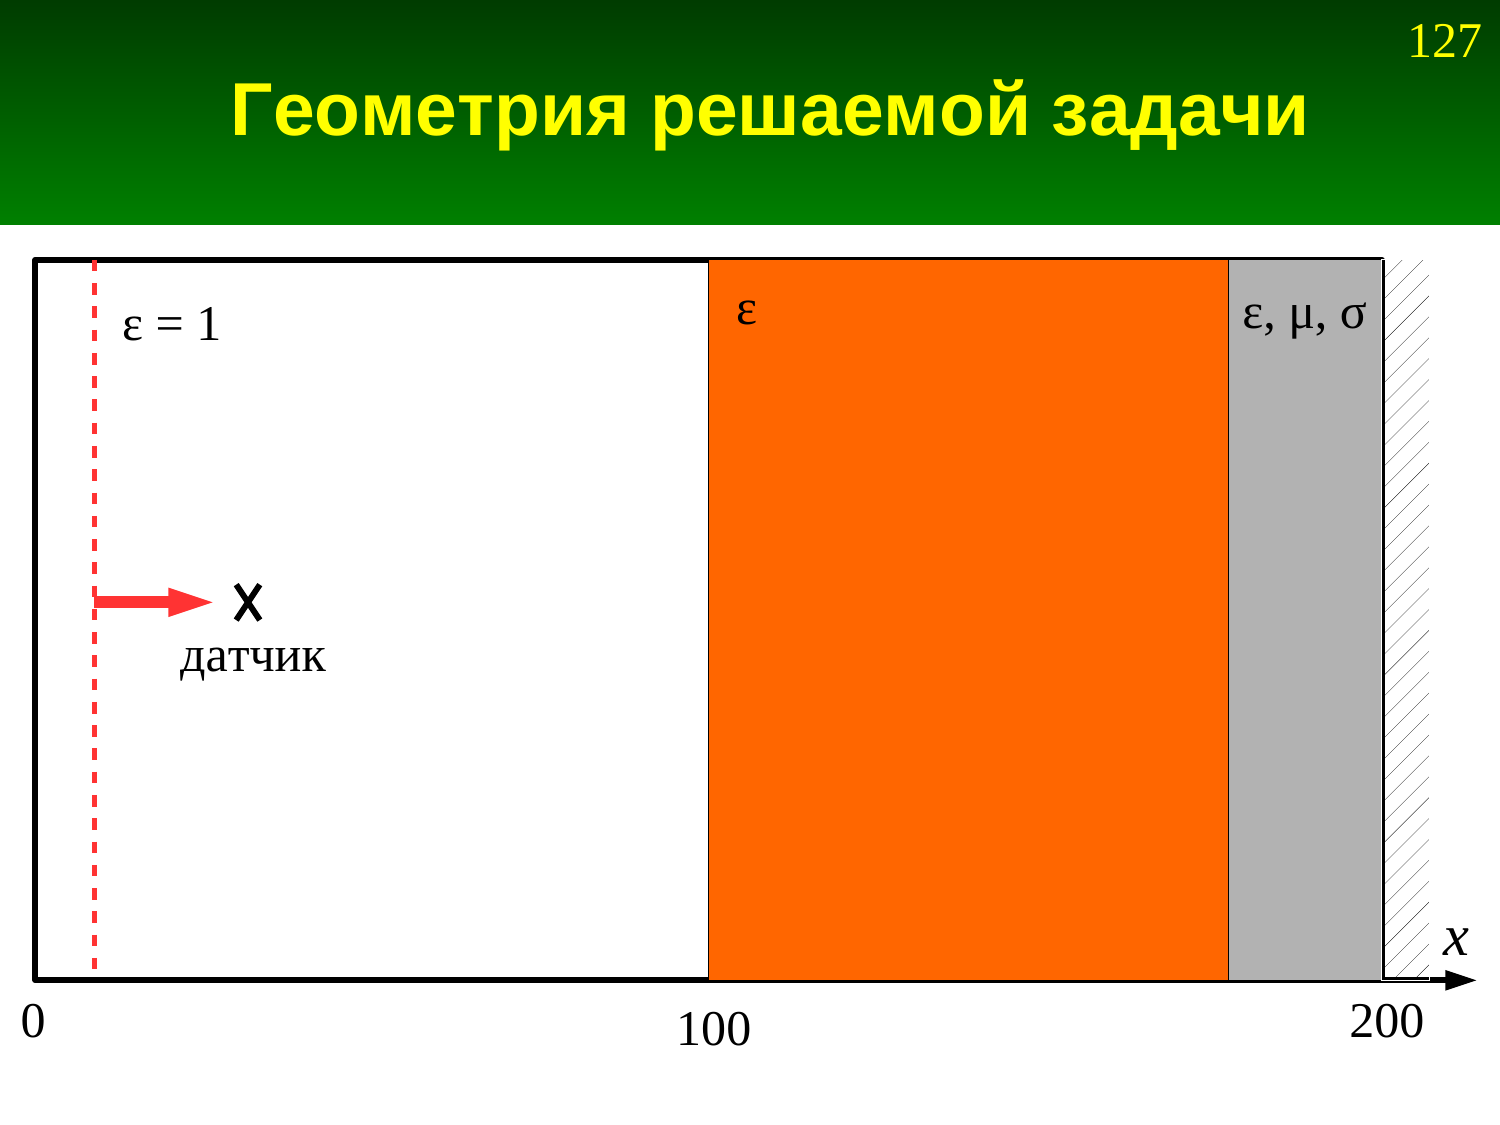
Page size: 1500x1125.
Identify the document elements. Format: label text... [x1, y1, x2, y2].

text_box датчик [165, 614, 341, 689]
text_box ε, μ, σ [1227, 271, 1381, 347]
title Геометрия решаемой задачи [100, 7, 1441, 204]
text_box x [1430, 889, 1485, 975]
text_box ε [721, 267, 851, 343]
text_box 100 [661, 988, 767, 1063]
text_box 0 [5, 980, 61, 1056]
text_box 200 [1334, 980, 1440, 1056]
text_box [35, 259, 1430, 981]
text_box ε = 1 [107, 283, 237, 359]
